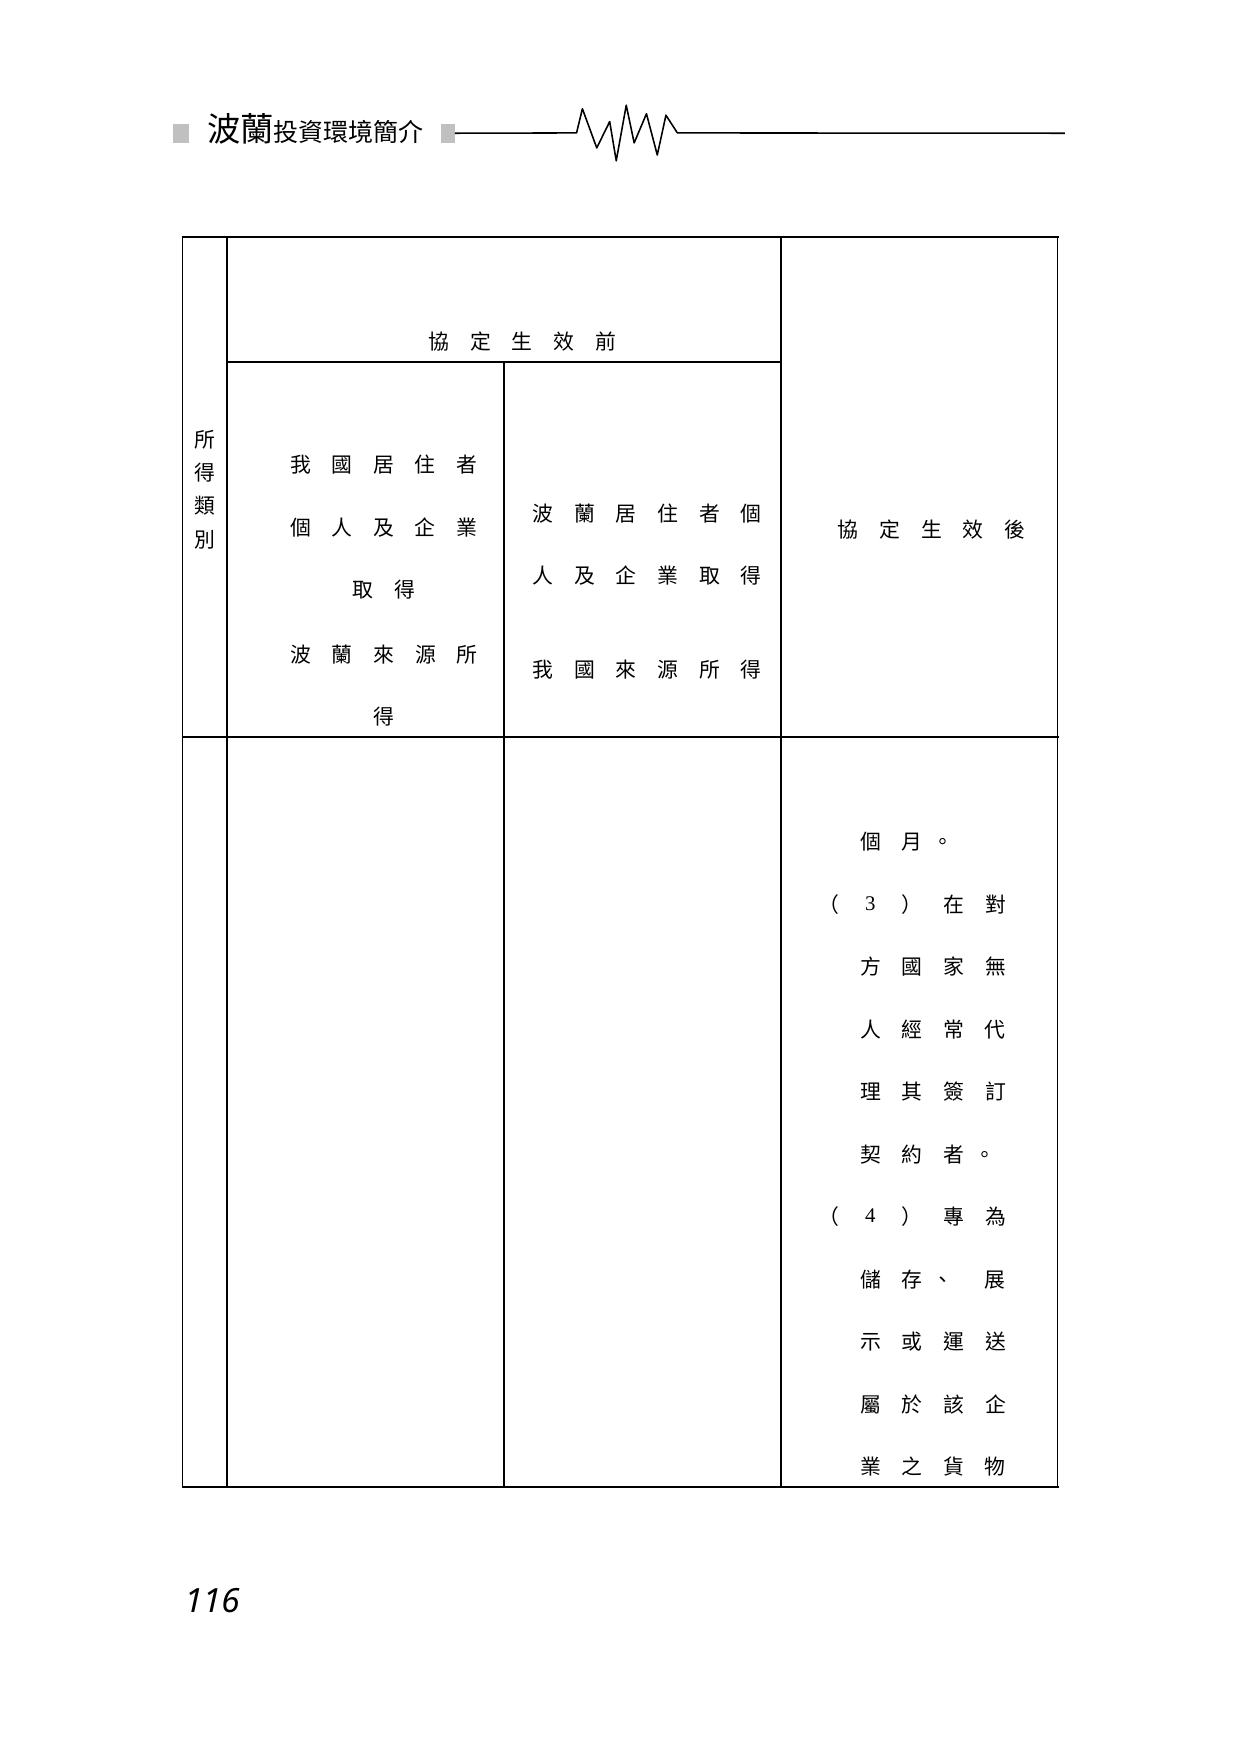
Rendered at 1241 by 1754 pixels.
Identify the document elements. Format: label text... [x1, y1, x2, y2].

table_cell 我國居住者個人及企業取得 波蘭來源所得 [228, 363, 503, 736]
table_cell [183, 738, 226, 1486]
table_header 協定生效後 [782, 238, 1057, 736]
table_cell [505, 738, 780, 1486]
table_cell [228, 738, 503, 1486]
table_cell 波蘭居住者個人及企業取得 我國來源所得 [505, 363, 780, 736]
table_header 所得類別 [183, 238, 226, 736]
table_cell 個月。 （3）在對方國家無人經常代理其簽訂契約者。 （4）專為儲存、展示或運送屬於該企業之貨物 [782, 738, 1057, 1486]
table_header 協定生效前 [228, 238, 780, 361]
